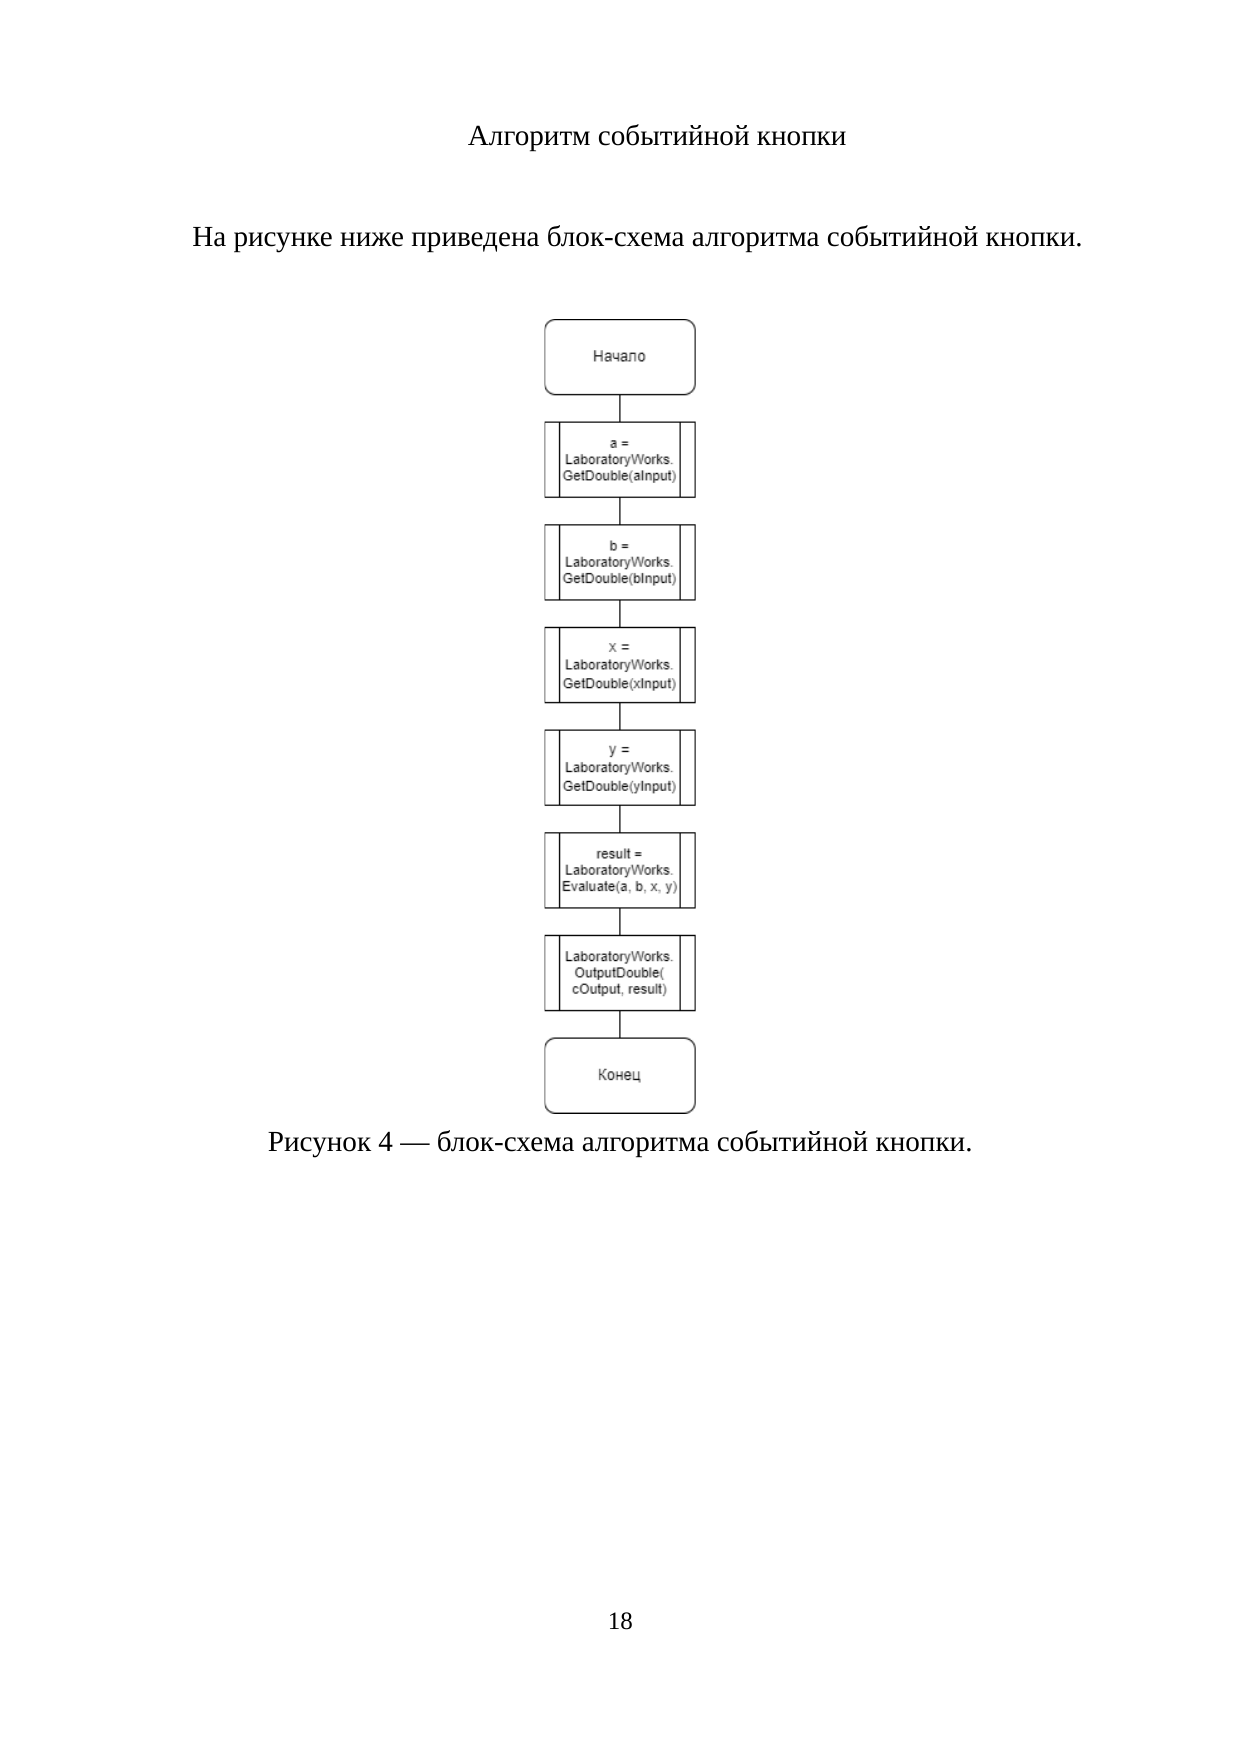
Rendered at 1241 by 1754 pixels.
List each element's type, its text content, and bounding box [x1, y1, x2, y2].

text На рисунке ниже приведена блок-схема алгоритма событийной кнопки. [118, 219, 1122, 252]
text Алгоритм событийной кнопки [118, 118, 1122, 152]
text Рисунок 4 — блок-схема алгоритма событийной кнопки. [118, 1124, 1122, 1158]
picture [544, 319, 696, 1114]
